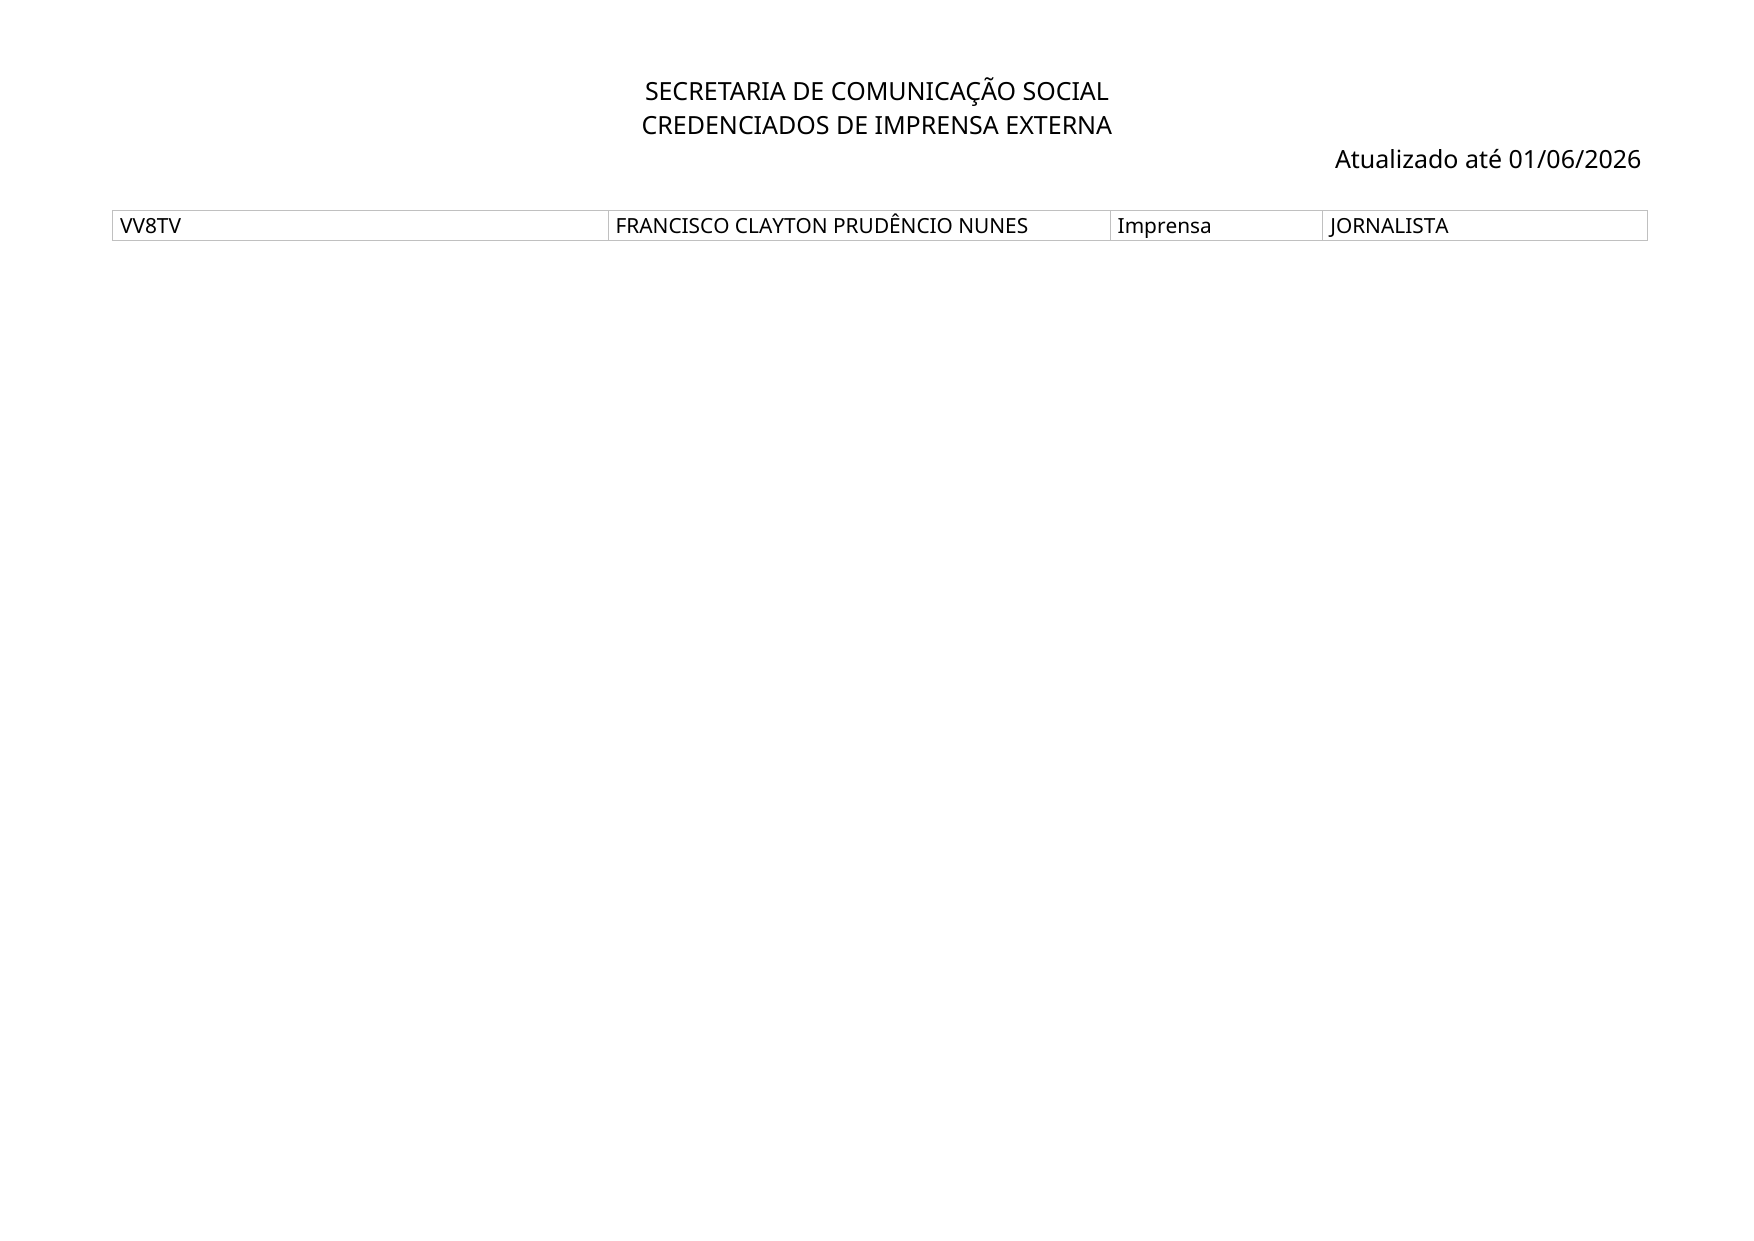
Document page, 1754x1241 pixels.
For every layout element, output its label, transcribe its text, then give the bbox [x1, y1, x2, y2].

table_cell JORNALISTA [1323, 211, 1647, 239]
table_cell FRANCISCO CLAYTON PRUDÊNCIO NUNES [609, 211, 1110, 239]
table_cell Imprensa [1111, 211, 1322, 239]
table_cell VV8TV [113, 211, 608, 239]
